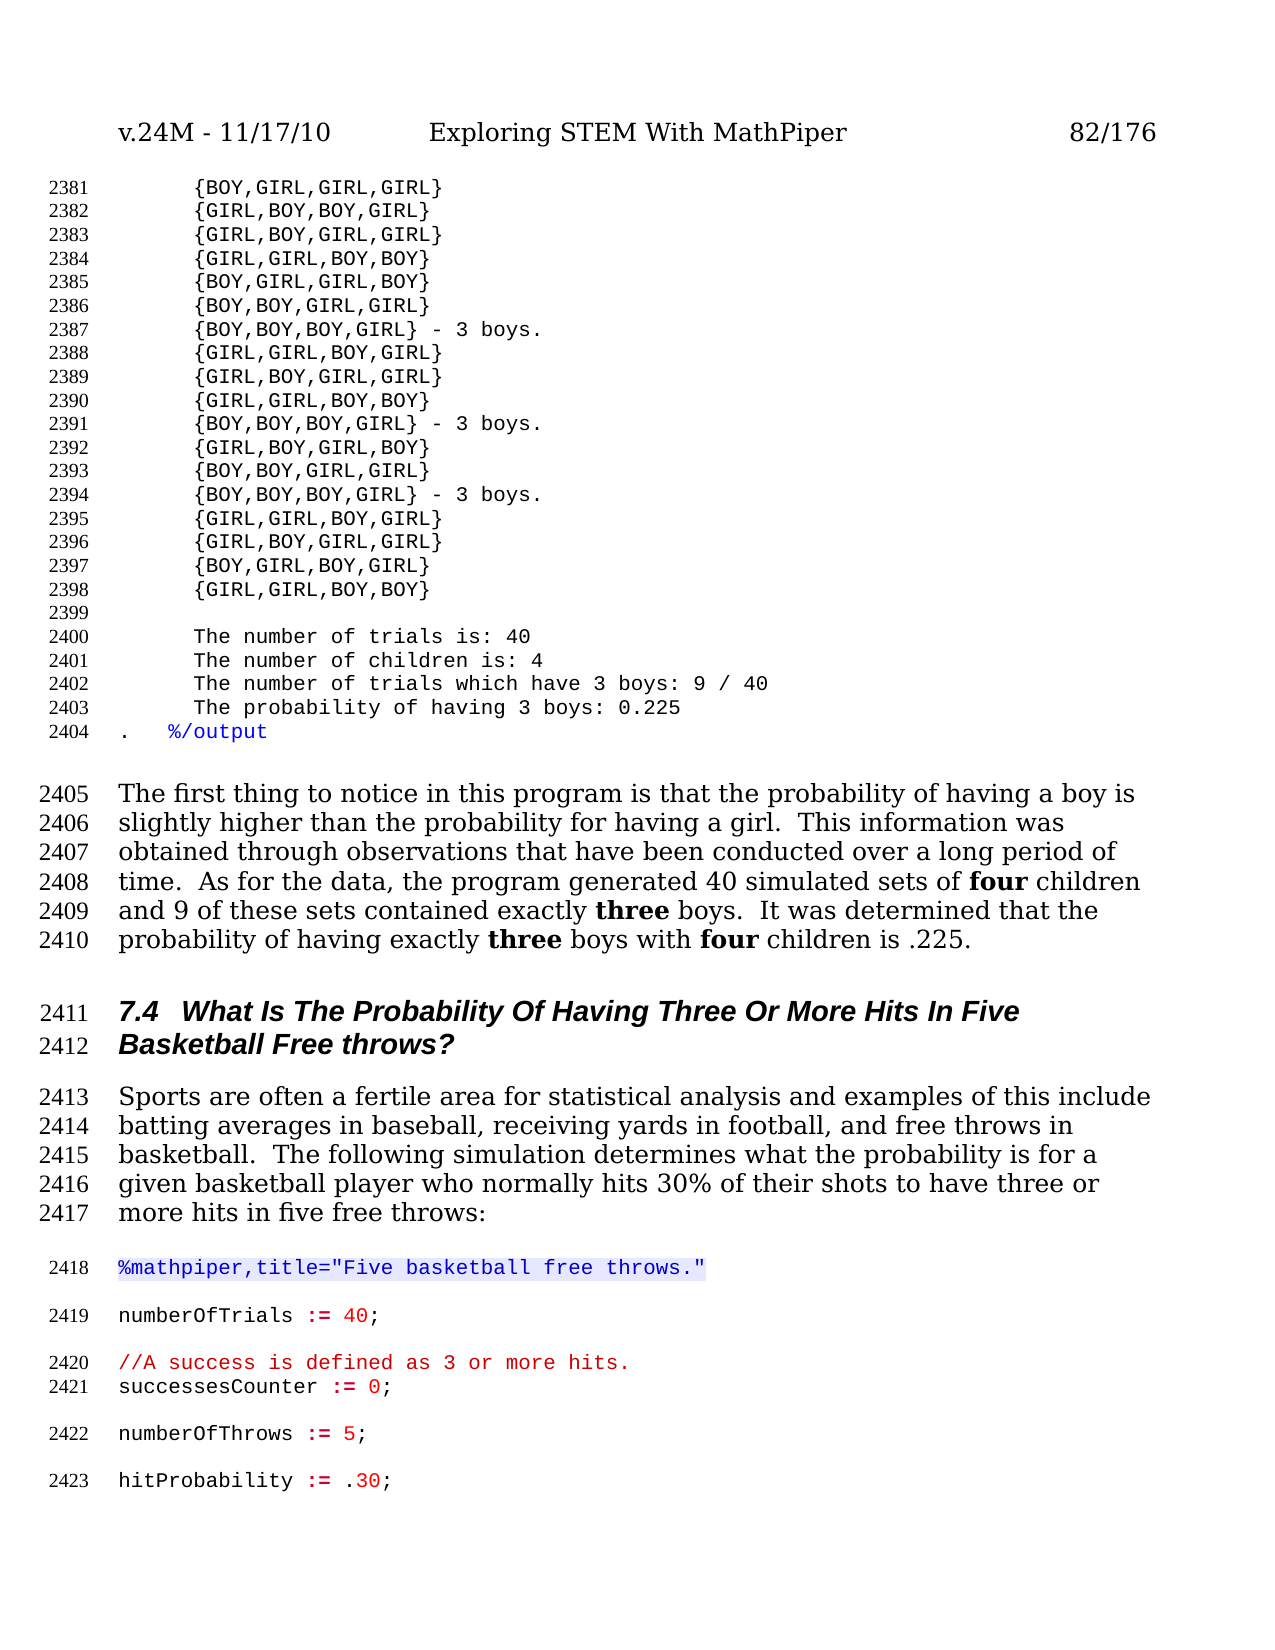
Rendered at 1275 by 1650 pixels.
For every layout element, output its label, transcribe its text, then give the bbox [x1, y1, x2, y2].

text //A success is defined as 3 or more hits. [118, 1352, 1157, 1376]
text {BOY,GIRL,GIRL,BOY} [118, 271, 1157, 295]
text {GIRL,BOY,GIRL,GIRL} [118, 366, 1157, 389]
text The number of trials is: 40 [118, 626, 1157, 650]
text {BOY,GIRL,GIRL,GIRL} [118, 177, 1157, 200]
text The first thing to notice in this program is that the probability of having a boy is slightly higher than the probability for having a girl. This information was obtained through observations that have been conducted over a long period of time. As for the data, the program generated 40 simulated sets of four children and 9 of these sets contained exactly three boys. It was determined that the probability of having exactly three boys with four children is .225. [118, 779, 1157, 955]
text {BOY,BOY,BOY,GIRL} - 3 boys. [118, 319, 1157, 342]
text {GIRL,GIRL,BOY,BOY} [118, 579, 1157, 602]
text {GIRL,BOY,GIRL,GIRL} [118, 531, 1157, 555]
text {BOY,GIRL,BOY,GIRL} [118, 555, 1157, 579]
text {BOY,BOY,BOY,GIRL} - 3 boys. [118, 413, 1157, 437]
text {GIRL,GIRL,BOY,GIRL} [118, 508, 1157, 531]
text The probability of having 3 boys: 0.225 [118, 697, 1157, 721]
text Sports are often a fertile area for statistical analysis and examples of this include batting averages in baseball, receiving yards in football, and free throws in basketball. The following simulation determines what the probability is for a given basketball player who normally hits 30% of their shots to have three or more hits in five free throws: [118, 1082, 1157, 1228]
text {GIRL,BOY,GIRL,BOY} [118, 437, 1157, 461]
text {GIRL,GIRL,BOY,BOY} [118, 389, 1157, 413]
text {GIRL,BOY,BOY,GIRL} [118, 200, 1157, 224]
text hitProbability := .30; [118, 1470, 1157, 1494]
text {BOY,BOY,GIRL,GIRL} [118, 295, 1157, 319]
text {GIRL,GIRL,BOY,GIRL} [118, 342, 1157, 366]
text {GIRL,GIRL,BOY,BOY} [118, 248, 1157, 271]
text {BOY,BOY,GIRL,GIRL} [118, 461, 1157, 484]
text {GIRL,BOY,GIRL,GIRL} [118, 224, 1157, 248]
subtitle What Is The Probability Of Having Three Or More Hits In Five Basketball Free throws? [118, 994, 1157, 1061]
text numberOfTrials := 40; [118, 1305, 1157, 1328]
text successesCounter := 0; [118, 1376, 1157, 1399]
text The number of children is: 4 [118, 650, 1157, 673]
text numberOfThrows := 5; [118, 1423, 1157, 1447]
text {BOY,BOY,BOY,GIRL} - 3 boys. [118, 484, 1157, 508]
text %mathpiper,title="Five basketball free throws." [118, 1257, 1157, 1281]
text . %/output [118, 721, 1157, 744]
text The number of trials which have 3 boys: 9 / 40 [118, 673, 1157, 697]
